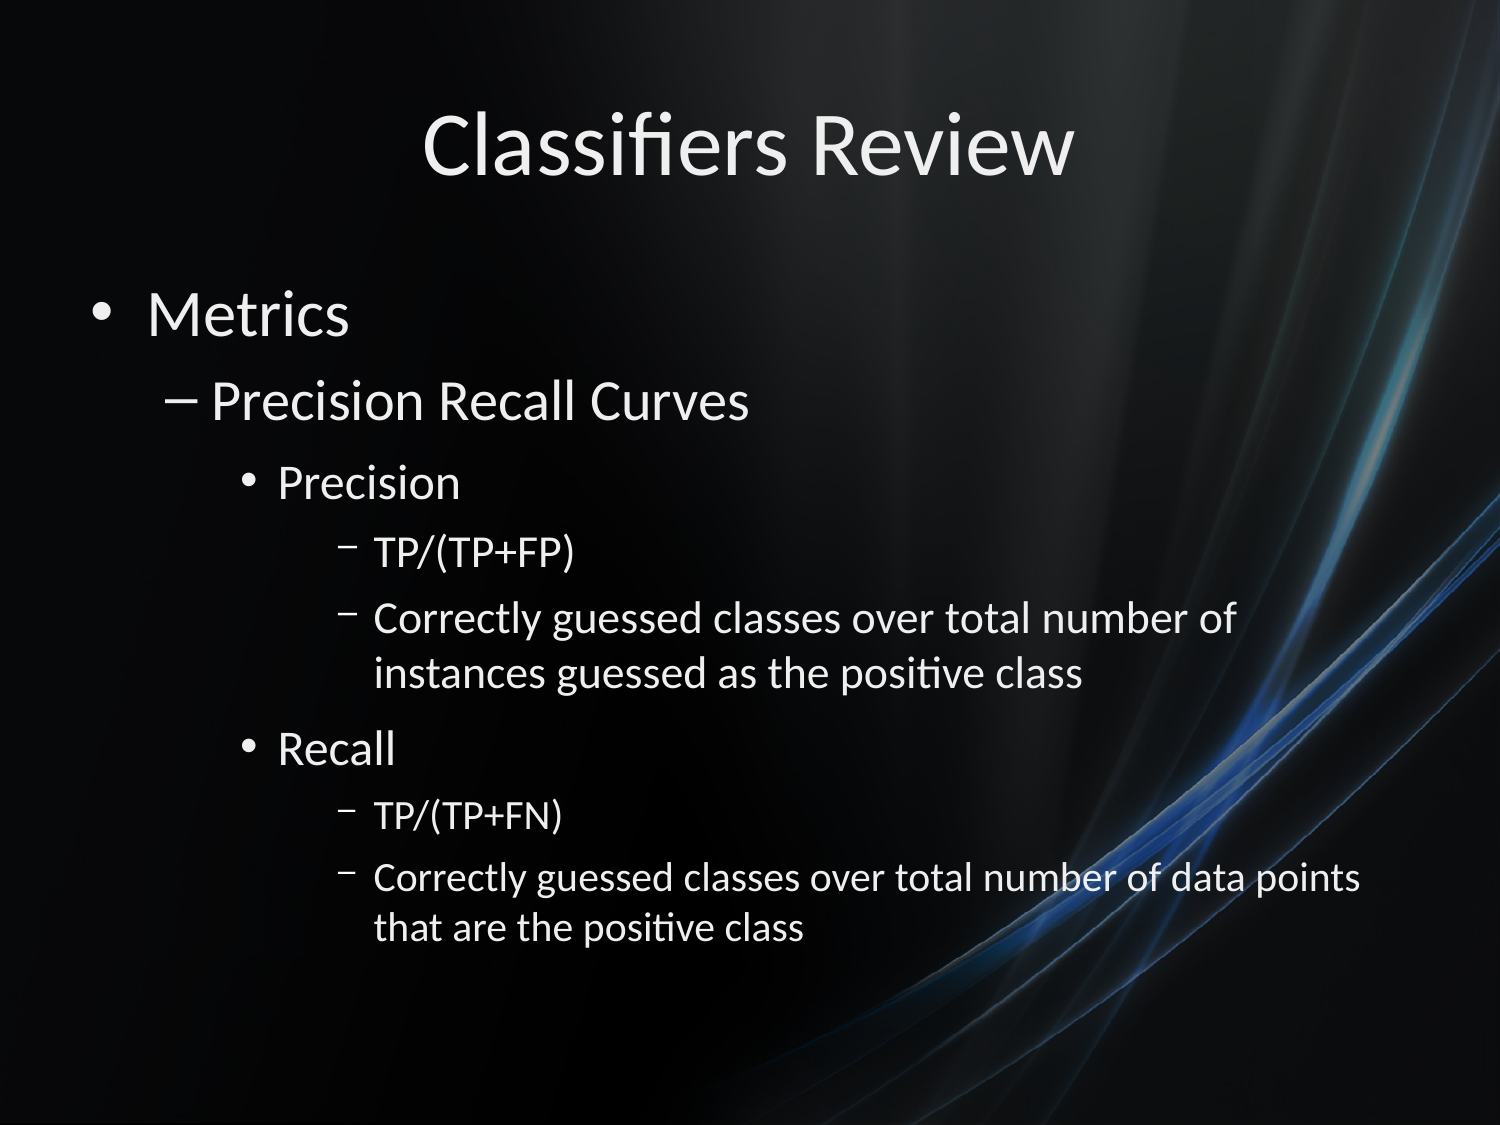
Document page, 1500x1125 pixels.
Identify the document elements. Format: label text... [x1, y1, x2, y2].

picture [0, 0, 1500, 1125]
list Metrics Precision Recall Curves Precision TP/(TP+FP) Correctly guessed classes over total number of instances guessed as the positive class Recall TP/(TP+FN) Correctly guessed classes over total number of data points that are the positive class [75, 262, 1425, 1005]
title Classifiers Review [75, 45, 1425, 233]
